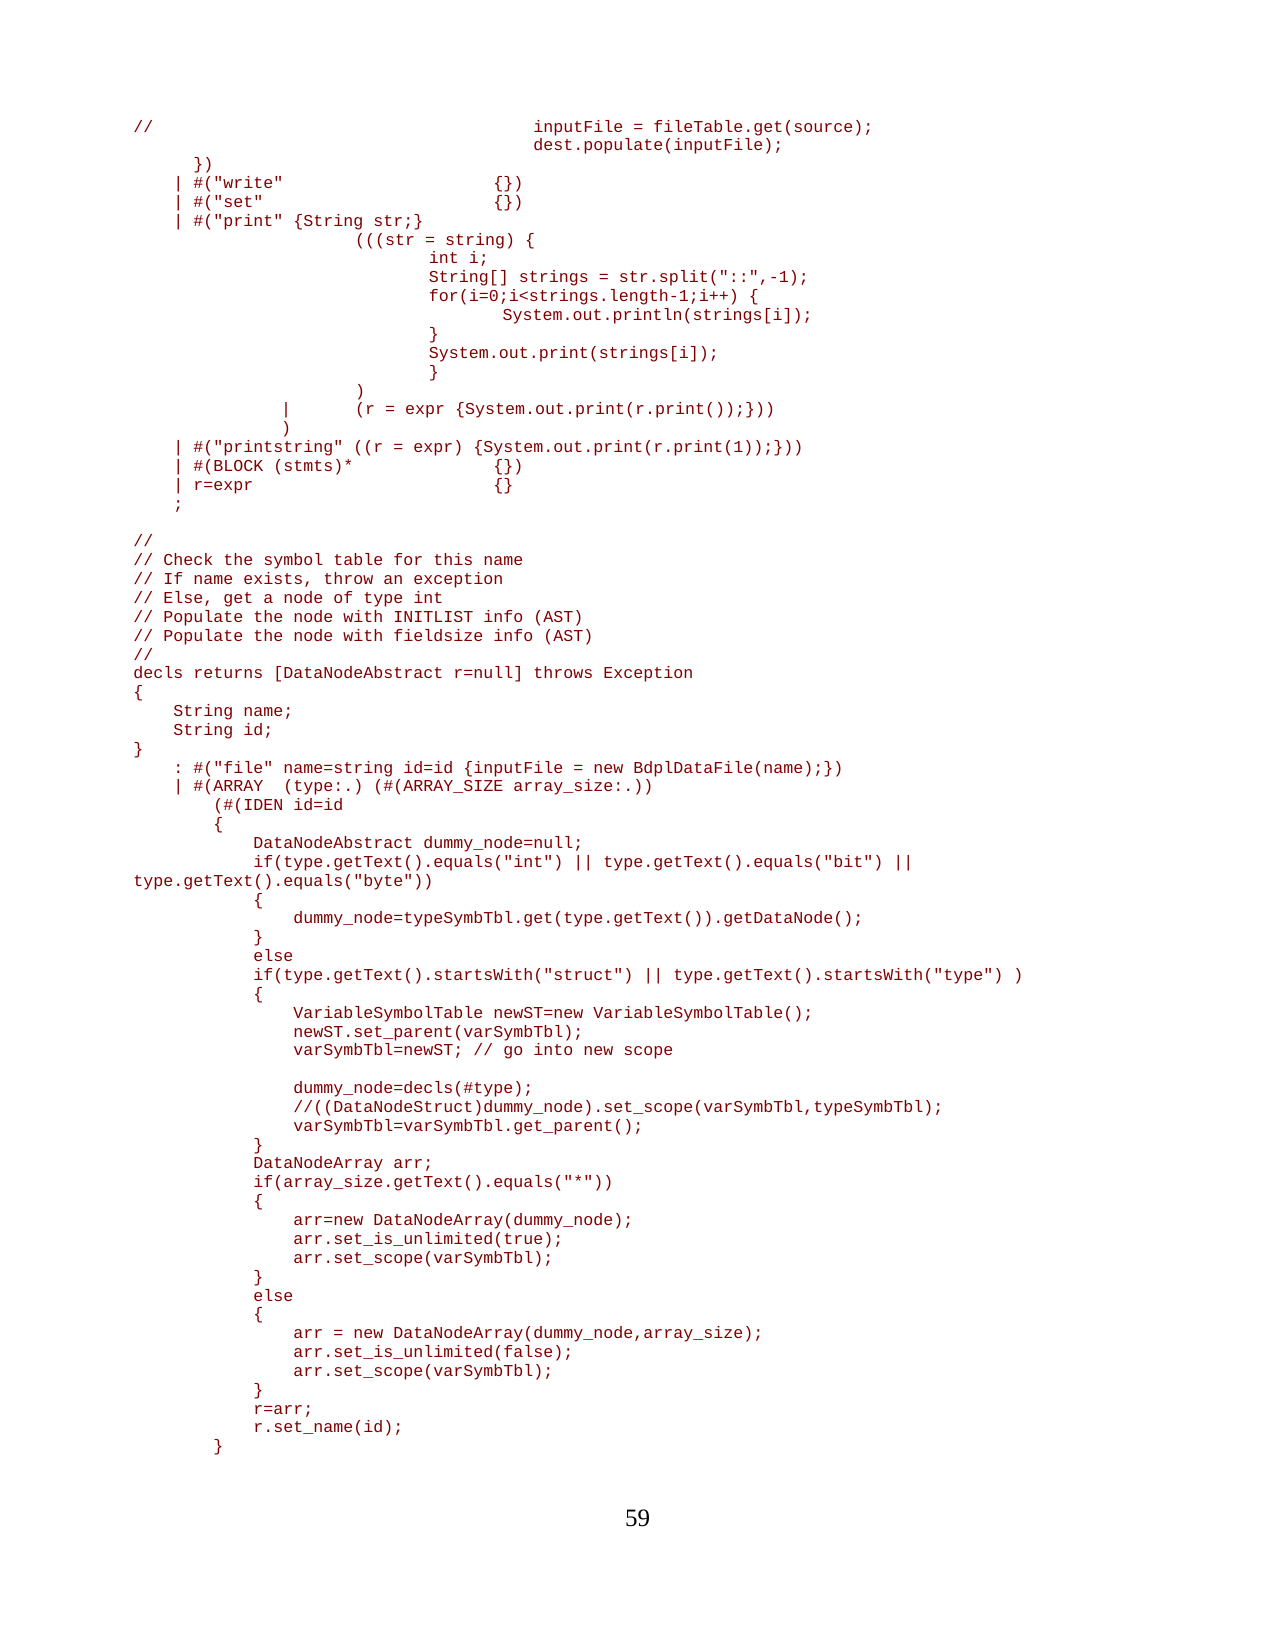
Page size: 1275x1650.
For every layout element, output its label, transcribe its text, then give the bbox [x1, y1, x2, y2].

text // inputFile = fileTable.get(source); [133, 118, 1157, 137]
text arr = new DataNodeArray(dummy_node,array_size); [133, 1325, 1157, 1344]
text else [133, 948, 1157, 967]
text dummy_node=typeSymbTbl.get(type.getText()).getDataNode(); [133, 910, 1157, 929]
text ) [133, 382, 1157, 401]
text System.out.println(strings[i]); [133, 307, 1157, 326]
text int i; [133, 250, 1157, 269]
text varSymbTbl=varSymbTbl.get_parent(); [133, 1117, 1157, 1136]
text varSymbTbl=newST; // go into new scope [133, 1042, 1157, 1061]
text for(i=0;i<strings.length-1;i++) { [133, 288, 1157, 307]
text arr=new DataNodeArray(dummy_node); [133, 1212, 1157, 1231]
text } [133, 1268, 1157, 1287]
text //((DataNodeStruct)dummy_node).set_scope(varSymbTbl,typeSymbTbl); [133, 1098, 1157, 1117]
text | r=expr {} [133, 476, 1157, 495]
text DataNodeAbstract dummy_node=null; [133, 834, 1157, 853]
text if(type.getText().startsWith("struct") || type.getText().startsWith("type") ) [133, 967, 1157, 985]
text { [133, 816, 1157, 834]
text if(type.getText().equals("int") || type.getText().equals("bit") || type.getText().equals("byte")) [133, 853, 1157, 891]
text | #("print" {String str;} [133, 212, 1157, 231]
text String name; [133, 703, 1157, 721]
text | #(ARRAY (type:.) (#(ARRAY_SIZE array_size:.)) [133, 778, 1157, 797]
text dest.populate(inputFile); [133, 137, 1157, 156]
text // Populate the node with fieldsize info (AST) [133, 627, 1157, 646]
text newST.set_parent(varSymbTbl); [133, 1023, 1157, 1042]
text | #("set" {}) [133, 193, 1157, 212]
text } [133, 1136, 1157, 1155]
text // If name exists, throw an exception [133, 571, 1157, 589]
text } [133, 363, 1157, 382]
text : #("file" name=string id=id {inputFile = new BdplDataFile(name);}) [133, 759, 1157, 778]
text String id; [133, 721, 1157, 740]
text | #("printstring" ((r = expr) {System.out.print(r.print(1));})) [133, 439, 1157, 457]
text if(array_size.getText().equals("*")) [133, 1174, 1157, 1193]
text arr.set_scope(varSymbTbl); [133, 1249, 1157, 1268]
text | #("write" {}) [133, 175, 1157, 193]
text ; [133, 495, 1157, 514]
text // [133, 646, 1157, 665]
text { [133, 684, 1157, 703]
text { [133, 1193, 1157, 1212]
text // [133, 533, 1157, 552]
text } [133, 929, 1157, 948]
text decls returns [DataNodeAbstract r=null] throws Exception [133, 665, 1157, 684]
text r.set_name(id); [133, 1419, 1157, 1438]
text String[] strings = str.split("::",-1); [133, 269, 1157, 288]
text DataNodeArray arr; [133, 1155, 1157, 1174]
text } [133, 326, 1157, 344]
text ) [133, 420, 1157, 439]
text // Populate the node with INITLIST info (AST) [133, 608, 1157, 627]
text } [133, 1381, 1157, 1400]
text else [133, 1287, 1157, 1306]
text r=arr; [133, 1400, 1157, 1419]
text { [133, 891, 1157, 910]
text }) [133, 156, 1157, 175]
text (((str = string) { [133, 231, 1157, 250]
text // Check the symbol table for this name [133, 552, 1157, 571]
text System.out.print(strings[i]); [133, 344, 1157, 363]
text VariableSymbolTable newST=new VariableSymbolTable(); [133, 1004, 1157, 1023]
text arr.set_is_unlimited(true); [133, 1231, 1157, 1249]
text } [133, 1438, 1157, 1457]
text dummy_node=decls(#type); [133, 1080, 1157, 1098]
text | #(BLOCK (stmts)* {}) [133, 457, 1157, 476]
text arr.set_is_unlimited(false); [133, 1344, 1157, 1362]
text { [133, 1306, 1157, 1325]
text } [133, 740, 1157, 759]
text // Else, get a node of type int [133, 589, 1157, 608]
text arr.set_scope(varSymbTbl); [133, 1362, 1157, 1381]
text { [133, 985, 1157, 1004]
text (#(IDEN id=id [133, 797, 1157, 816]
text | (r = expr {System.out.print(r.print());})) [133, 401, 1157, 420]
